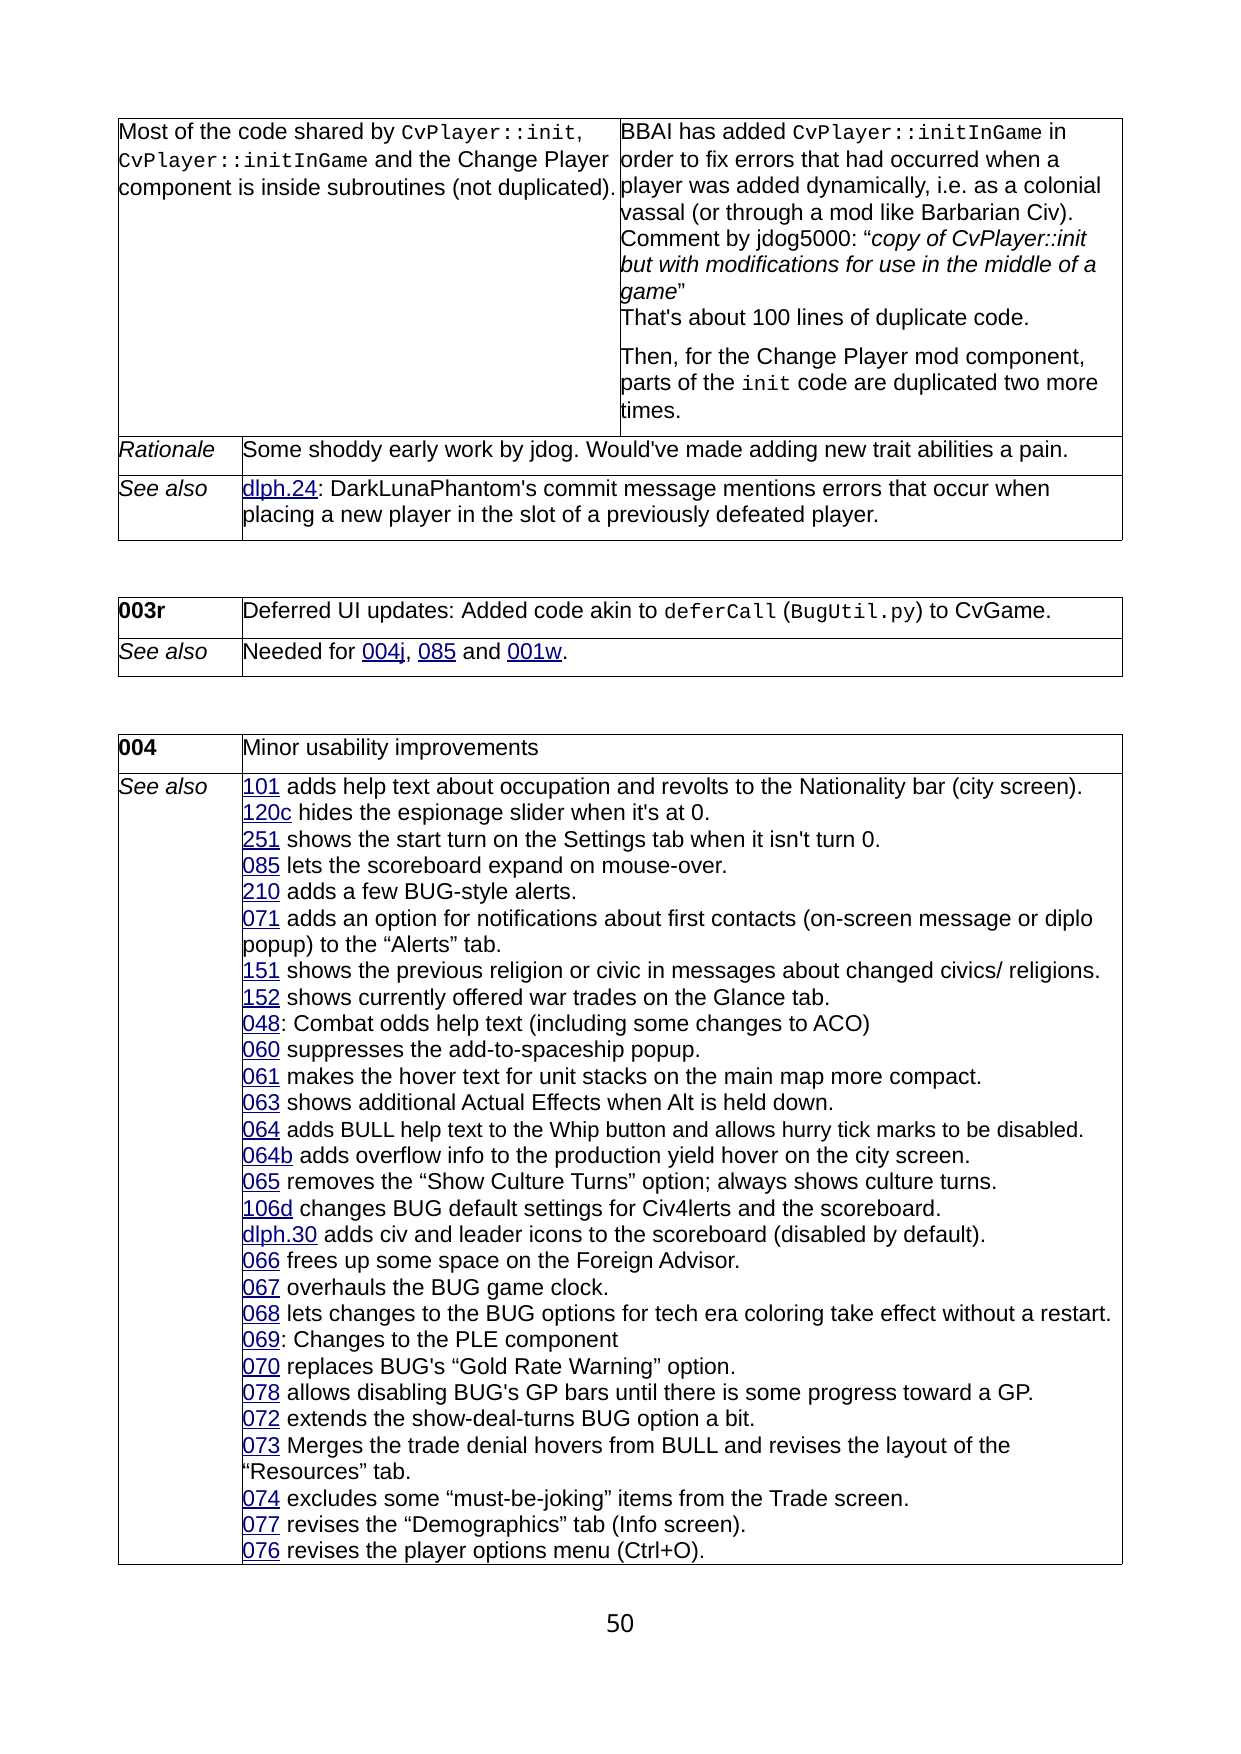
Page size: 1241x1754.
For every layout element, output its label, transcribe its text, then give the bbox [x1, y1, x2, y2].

table_cell dlph.24: DarkLunaPhantom's commit message mentions errors that occur when placing a new player in the slot of a previously defeated player. [243, 476, 1122, 540]
table_header 003r [119, 598, 242, 637]
table_cell See also [119, 476, 242, 540]
table_cell See also [119, 639, 242, 676]
table_cell Rationale [119, 437, 242, 474]
table_cell 101 adds help text about occupation and revolts to the Nationality bar (city screen). 120c hides the espionage slider when it's at 0. 251 shows the start turn on the Settings tab when it isn't turn 0. 085 lets the scoreboard expand on mouse-over. 210 adds a few BUG-style alerts. 071 adds an option for notifications about first contacts (on-screen message or diplo popup) to the “Alerts” tab. 151 shows the previous religion or civic in messages about changed civics/ religions. 152 shows currently offered war trades on the Glance tab. 048: Combat odds help text (including some changes to ACO) 060 suppresses the add-to-spaceship popup. 061 makes the hover text for unit stacks on the main map more compact. 063 shows additional Actual Effects when Alt is held down. 064 adds BULL help text to the Whip button and allows hurry tick marks to be disabled. 064b adds overflow info to the production yield hover on the city screen. 065 removes the “Show Culture Turns” option; always shows culture turns. 106d changes BUG default settings for Civ4lerts and the scoreboard. dlph.30 adds civ and leader icons to the scoreboard (disabled by default). 066 frees up some space on the Foreign Advisor. 067 overhauls the BUG game clock. 068 lets changes to the BUG options for tech era coloring take effect without a restart. 069: Changes to the PLE component 070 replaces BUG's “Gold Rate Warning” option. 078 allows disabling BUG's GP bars until there is some progress toward a GP. 072 extends the show-deal-turns BUG option a bit. 073 Merges the trade denial hovers from BULL and revises the layout of the “Resources” tab. 074 excludes some “must-be-joking” items from the Trade screen. 077 revises the “Demographics” tab (Info screen). 076 revises the player options menu (Ctrl+O). [243, 774, 1122, 1563]
table_cell Most of the code shared by CvPlayer::init, CvPlayer::initInGame and the Change Player component is inside subroutines (not duplicated). [119, 119, 620, 436]
table_cell BBAI has added CvPlayer::initInGame in order to fix errors that had occurred when a player was added dynamically, i.e. as a colonial vassal (or through a mod like Barbarian Civ). Comment by jdog5000: “copy of CvPlayer::init but with modifications for use in the middle of a game” That's about 100 lines of duplicate code. Then, for the Change Player mod component, parts of the init code are duplicated two more times. [621, 119, 1122, 436]
table_cell Needed for 004j, 085 and 001w. [243, 639, 1122, 676]
table_cell Some shoddy early work by jdog. Would've made adding new trait abilities a pain. [243, 437, 1122, 474]
table_header Minor usability improvements [243, 735, 1122, 773]
table_header Deferred UI updates: Added code akin to deferCall (BugUtil.py) to CvGame. [243, 598, 1122, 637]
table_header 004 [119, 735, 242, 773]
table_cell See also [119, 774, 242, 1563]
